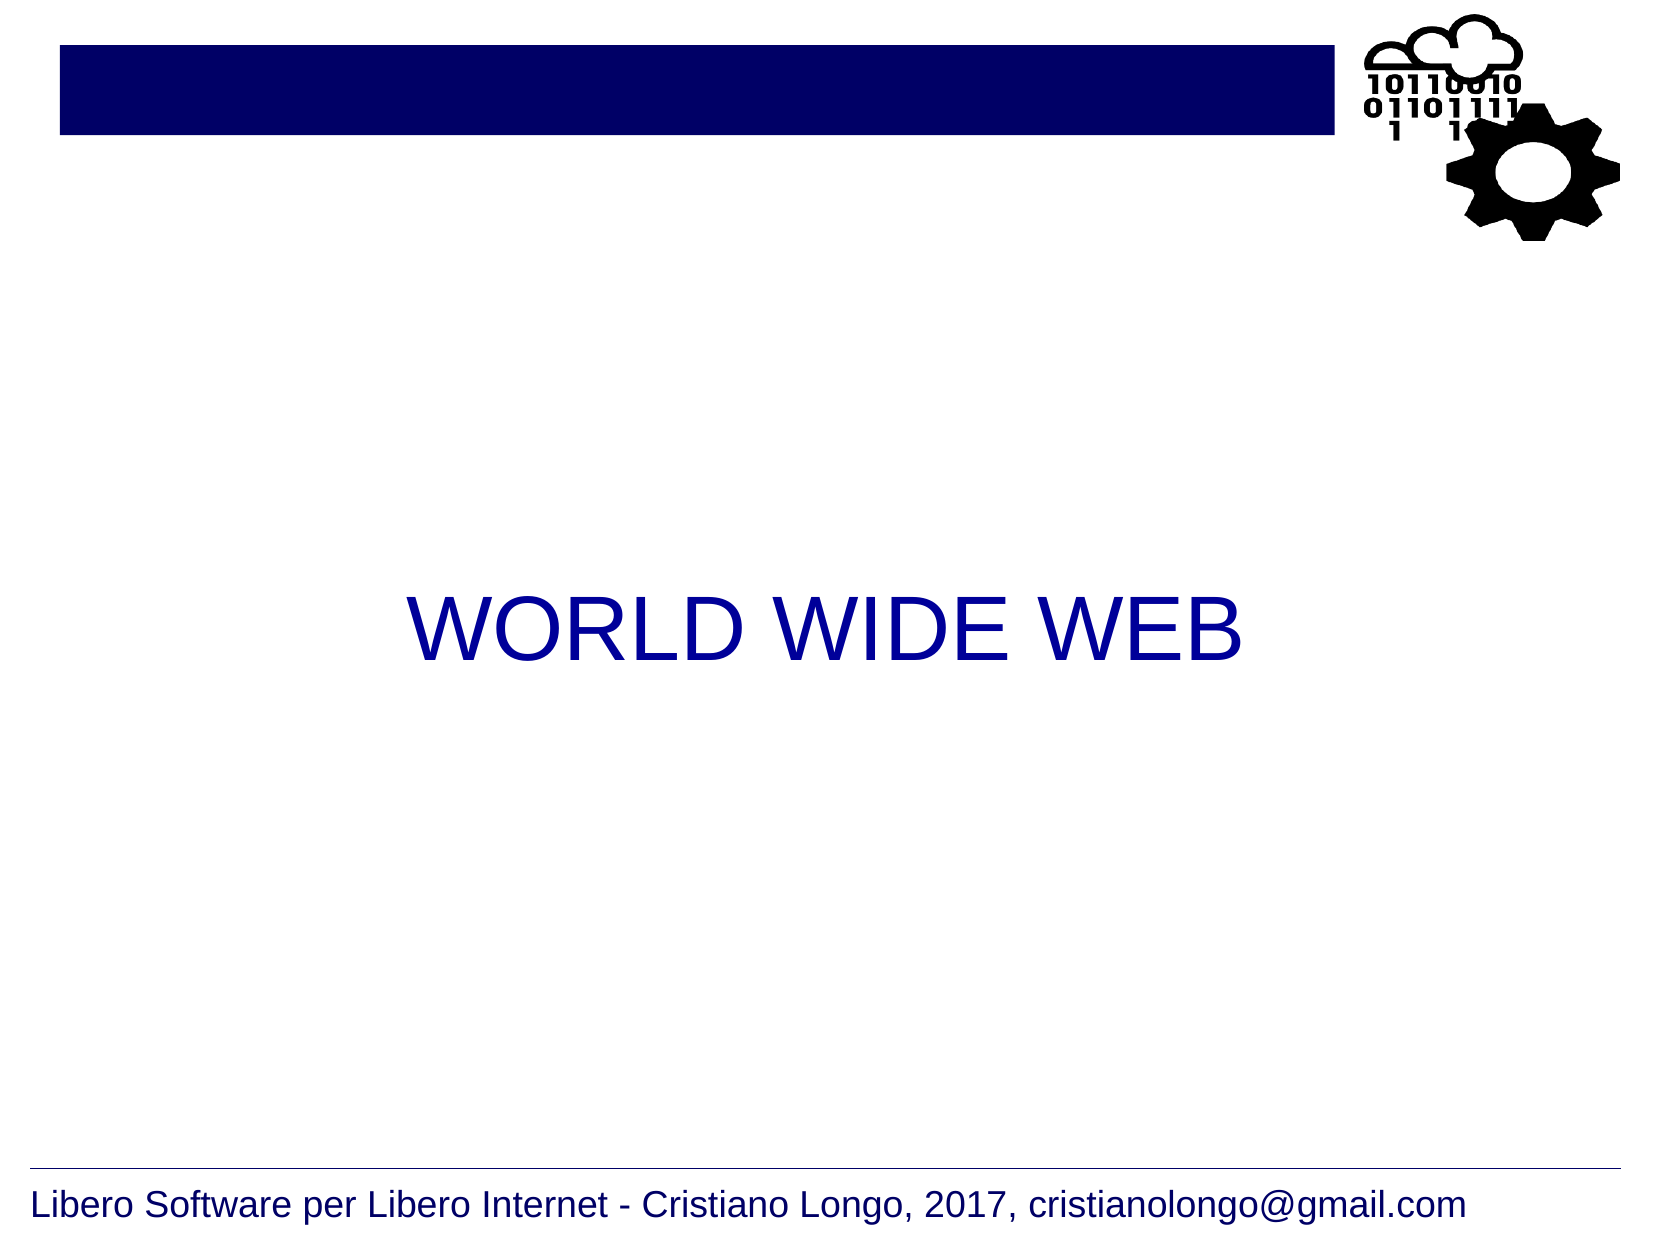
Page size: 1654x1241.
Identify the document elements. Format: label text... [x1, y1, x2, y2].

text_box WORLD WIDE WEB [0, 570, 1653, 688]
list [59, 45, 1335, 136]
text_box Libero Software per Libero Internet - Cristiano Longo, 2017, cristianolongo@gmail.com [15, 1168, 1653, 1241]
picture [1364, 14, 1620, 241]
